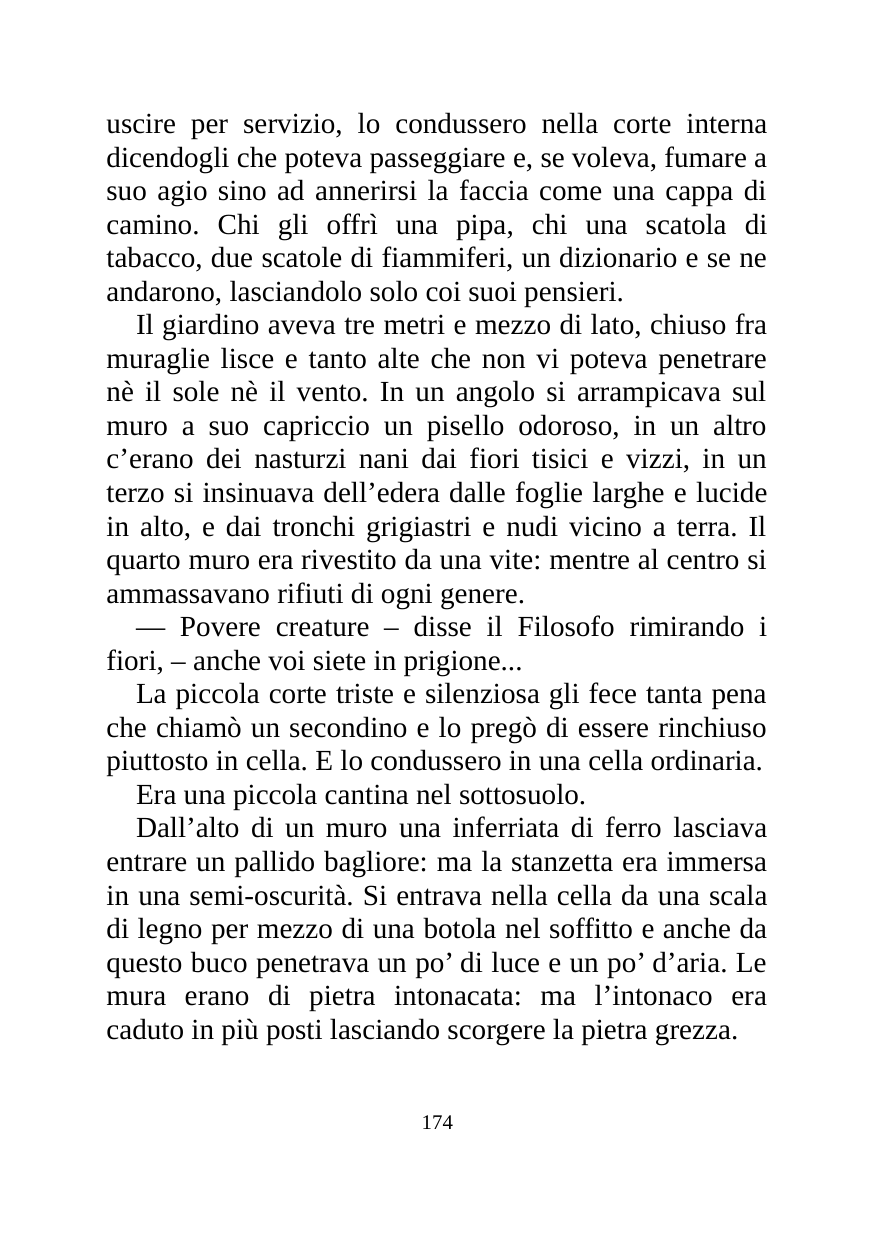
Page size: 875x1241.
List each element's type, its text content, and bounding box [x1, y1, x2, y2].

text Il giardino aveva tre metri e mezzo di lato, chiuso fra muraglie lisce e tanto alte che non vi poteva penetrare nè il sole nè il vento. In un angolo si arrampicava sul muro a suo capriccio un pisello odoroso, in un altro c’erano dei nasturzi nani dai fiori tisici e vizzi, in un terzo si insinuava dell’edera dalle foglie larghe e lucide in alto, e dai tronchi grigiastri e nudi vicino a terra. Il quarto muro era rivestito da una vite: mentre al centro si ammassavano rifiuti di ogni genere. [106, 307, 768, 609]
text Dall’alto di un muro una inferriata di ferro lasciava entrare un pallido bagliore: ma la stanzetta era immersa in una semi-oscurità. Si entrava nella cella da una scala di legno per mezzo di una botola nel soffitto e anche da questo buco penetrava un po’ di luce e un po’ d’aria. Le mura erano di pietra intonacata: ma l’intonaco era caduto in più posti lasciando scorgere la pietra grezza. [106, 811, 768, 1045]
text La piccola corte triste e silenziosa gli fece tanta pena che chiamò un secondino e lo pregò di essere rinchiuso piuttosto in cella. E lo condussero in una cella ordinaria. [106, 676, 768, 777]
text Era una piccola cantina nel sottosuolo. [106, 777, 768, 811]
text uscire per servizio, lo condussero nella corte interna dicendogli che poteva passeggiare e, se voleva, fumare a suo agio sino ad annerirsi la faccia come una cappa di camino. Chi gli offrì una pipa, chi una scatola di tabacco, due scatole di fiammiferi, un dizionario e se ne andarono, lasciandolo solo coi suoi pensieri. [106, 106, 768, 307]
text — Povere creature – disse il Filosofo rimirando i fiori, – anche voi siete in prigione... [106, 609, 768, 676]
